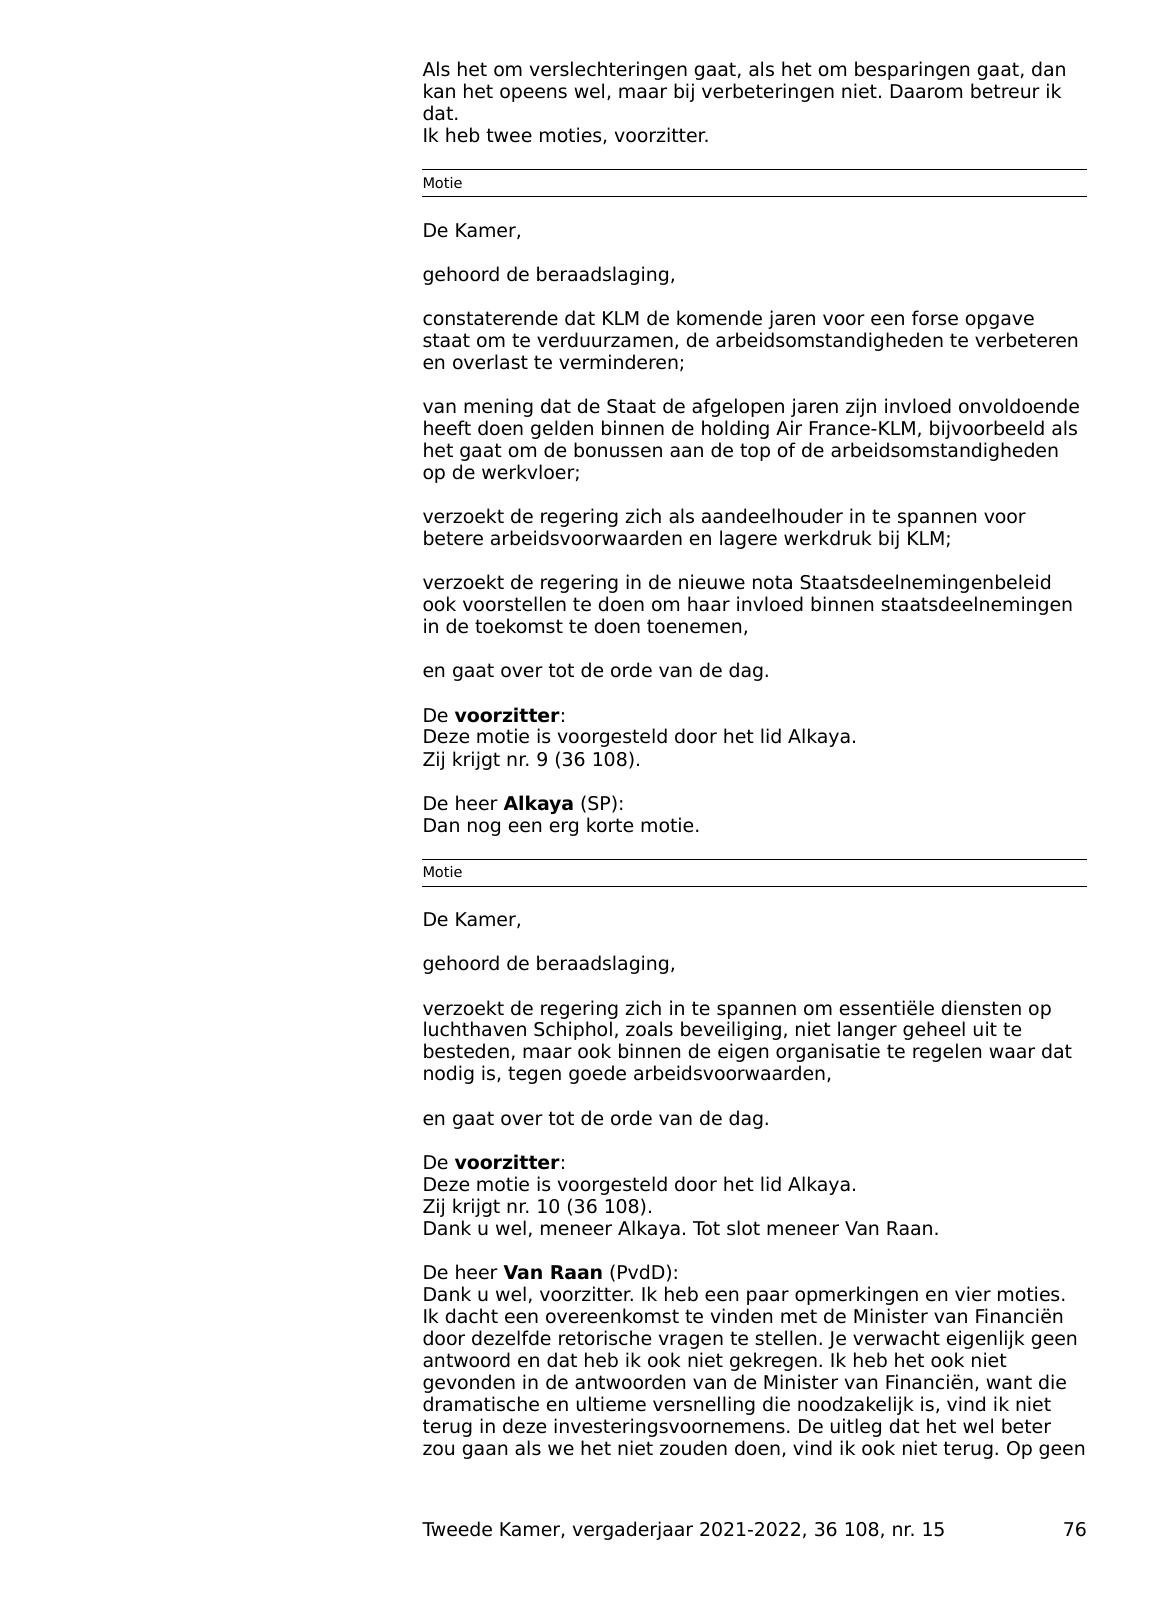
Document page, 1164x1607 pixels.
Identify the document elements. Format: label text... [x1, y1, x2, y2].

text Dank u wel, meneer Alkaya. Tot slot meneer Van Raan. [422, 1218, 1087, 1239]
text De heer Van Raan (PvdD): [422, 1262, 1087, 1284]
text Ik heb twee moties, voorzitter. [422, 125, 1087, 147]
text Deze motie is voorgesteld door het lid Alkaya. [422, 1174, 1087, 1196]
text Zij krijgt nr. 10 (36 108). [422, 1196, 1087, 1218]
text verzoekt de regering zich als aandeelhouder in te spannen voor betere arbeidsvoorwaarden en lagere werkdruk bij KLM; [422, 506, 1087, 550]
text De voorzitter: [422, 704, 1087, 726]
text en gaat over tot de orde van de dag. [422, 660, 1087, 682]
text De heer Alkaya (SP): [422, 793, 1087, 814]
text Zij krijgt nr. 9 (36 108). [422, 748, 1087, 770]
text constaterende dat KLM de komende jaren voor een forse opgave staat om te verduurzamen, de arbeidsomstandigheden te verbeteren en overlast te verminderen; [422, 308, 1087, 374]
text Deze motie is voorgesteld door het lid Alkaya. [422, 726, 1087, 748]
text verzoekt de regering in de nieuwe nota Staatsdeelnemingenbeleid ook voorstellen te doen om haar invloed binnen staatsdeelnemingen in de toekomst te doen toenemen, [422, 572, 1087, 638]
text gehoord de beraadslaging, [422, 953, 1087, 975]
text De Kamer, [422, 219, 1087, 241]
text van mening dat de Staat de afgelopen jaren zijn invloed onvoldoende heeft doen gelden binnen de holding Air France-KLM, bijvoorbeeld als het gaat om de bonussen aan de top of de arbeidsomstandigheden op de werkvloer; [422, 396, 1087, 484]
text verzoekt de regering zich in te spannen om essentiële diensten op luchthaven Schiphol, zoals beveiliging, niet langer geheel uit te besteden, maar ook binnen de eigen organisatie te regelen waar dat nodig is, tegen goede arbeidsvoorwaarden, [422, 997, 1087, 1085]
text en gaat over tot de orde van de dag. [422, 1107, 1087, 1129]
text Als het om verslechteringen gaat, als het om besparingen gaat, dan kan het opeens wel, maar bij verbeteringen niet. Daarom betreur ik dat. [422, 59, 1087, 125]
table_header Motie [422, 170, 1087, 196]
table_header Motie [422, 860, 1087, 886]
text gehoord de beraadslaging, [422, 264, 1087, 286]
text Dan nog een erg korte motie. [422, 814, 1087, 837]
text De Kamer, [422, 909, 1087, 931]
text De voorzitter: [422, 1152, 1087, 1174]
text Dank u wel, voorzitter. Ik heb een paar opmerkingen en vier moties. Ik dacht een overeenkomst te vinden met de Minister van Financiën door dezelfde retorische vragen te stellen. Je verwacht eigenlijk geen antwoord en dat heb ik ook niet gekregen. Ik heb het ook niet gevonden in de antwoorden van de Minister van Financiën, want die dramatische en ultieme versnelling die noodzakelijk is, vind ik niet terug in deze investeringsvoornemens. De uitleg dat het wel beter zou gaan als we het niet zouden doen, vind ik ook niet terug. Op geen [422, 1284, 1087, 1459]
